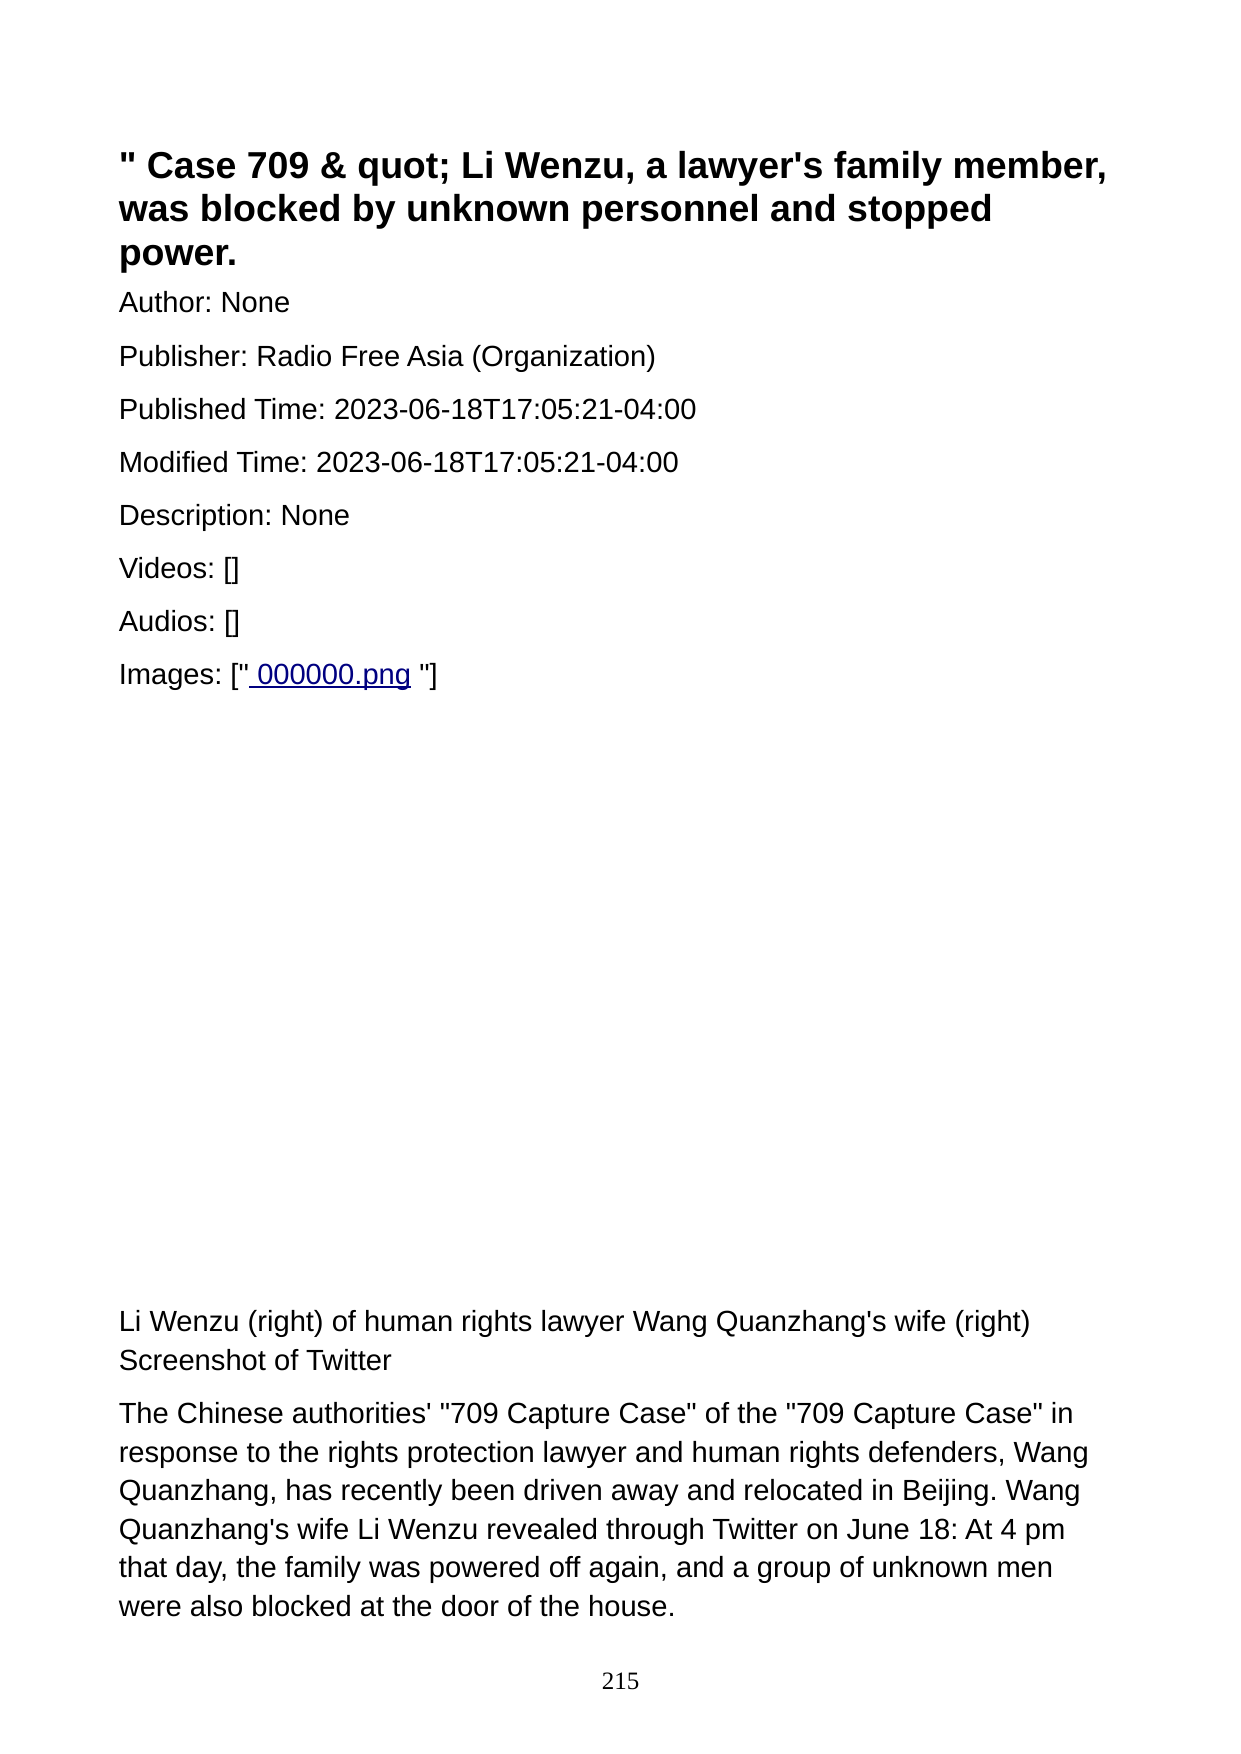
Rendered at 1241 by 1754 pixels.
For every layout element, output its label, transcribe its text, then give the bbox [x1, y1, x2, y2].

text Audios: [] [118, 604, 1122, 638]
text Description: None [118, 498, 1122, 531]
text Published Time: 2023-06-18T17:05:21-04:00 [118, 392, 1122, 425]
text Publisher: Radio Free Asia (Organization) [118, 338, 1122, 372]
text Videos: [] [118, 551, 1122, 584]
subtitle " Case 709 & quot; Li Wenzu, a lawyer's family member, was blocked by unknown personnel and stopped power. [118, 143, 1122, 273]
text Modified Time: 2023-06-18T17:05:21-04:00 [118, 445, 1122, 478]
text Author: None [118, 285, 1122, 319]
text Li Wenzu (right) of human rights lawyer Wang Quanzhang's wife (right) Screenshot of Twitter [118, 710, 1122, 1377]
text Images: [" 000000.png "] [118, 657, 1122, 691]
text The Chinese authorities' "709 Capture Case" of the "709 Capture Case" in response to the rights protection lawyer and human rights defenders, Wang Quanzhang, has recently been driven away and relocated in Beijing. Wang Quanzhang's wife Li Wenzu revealed through Twitter on June 18: At 4 pm that day, the family was powered off again, and a group of unknown men were also blocked at the door of the house. [118, 1396, 1122, 1622]
